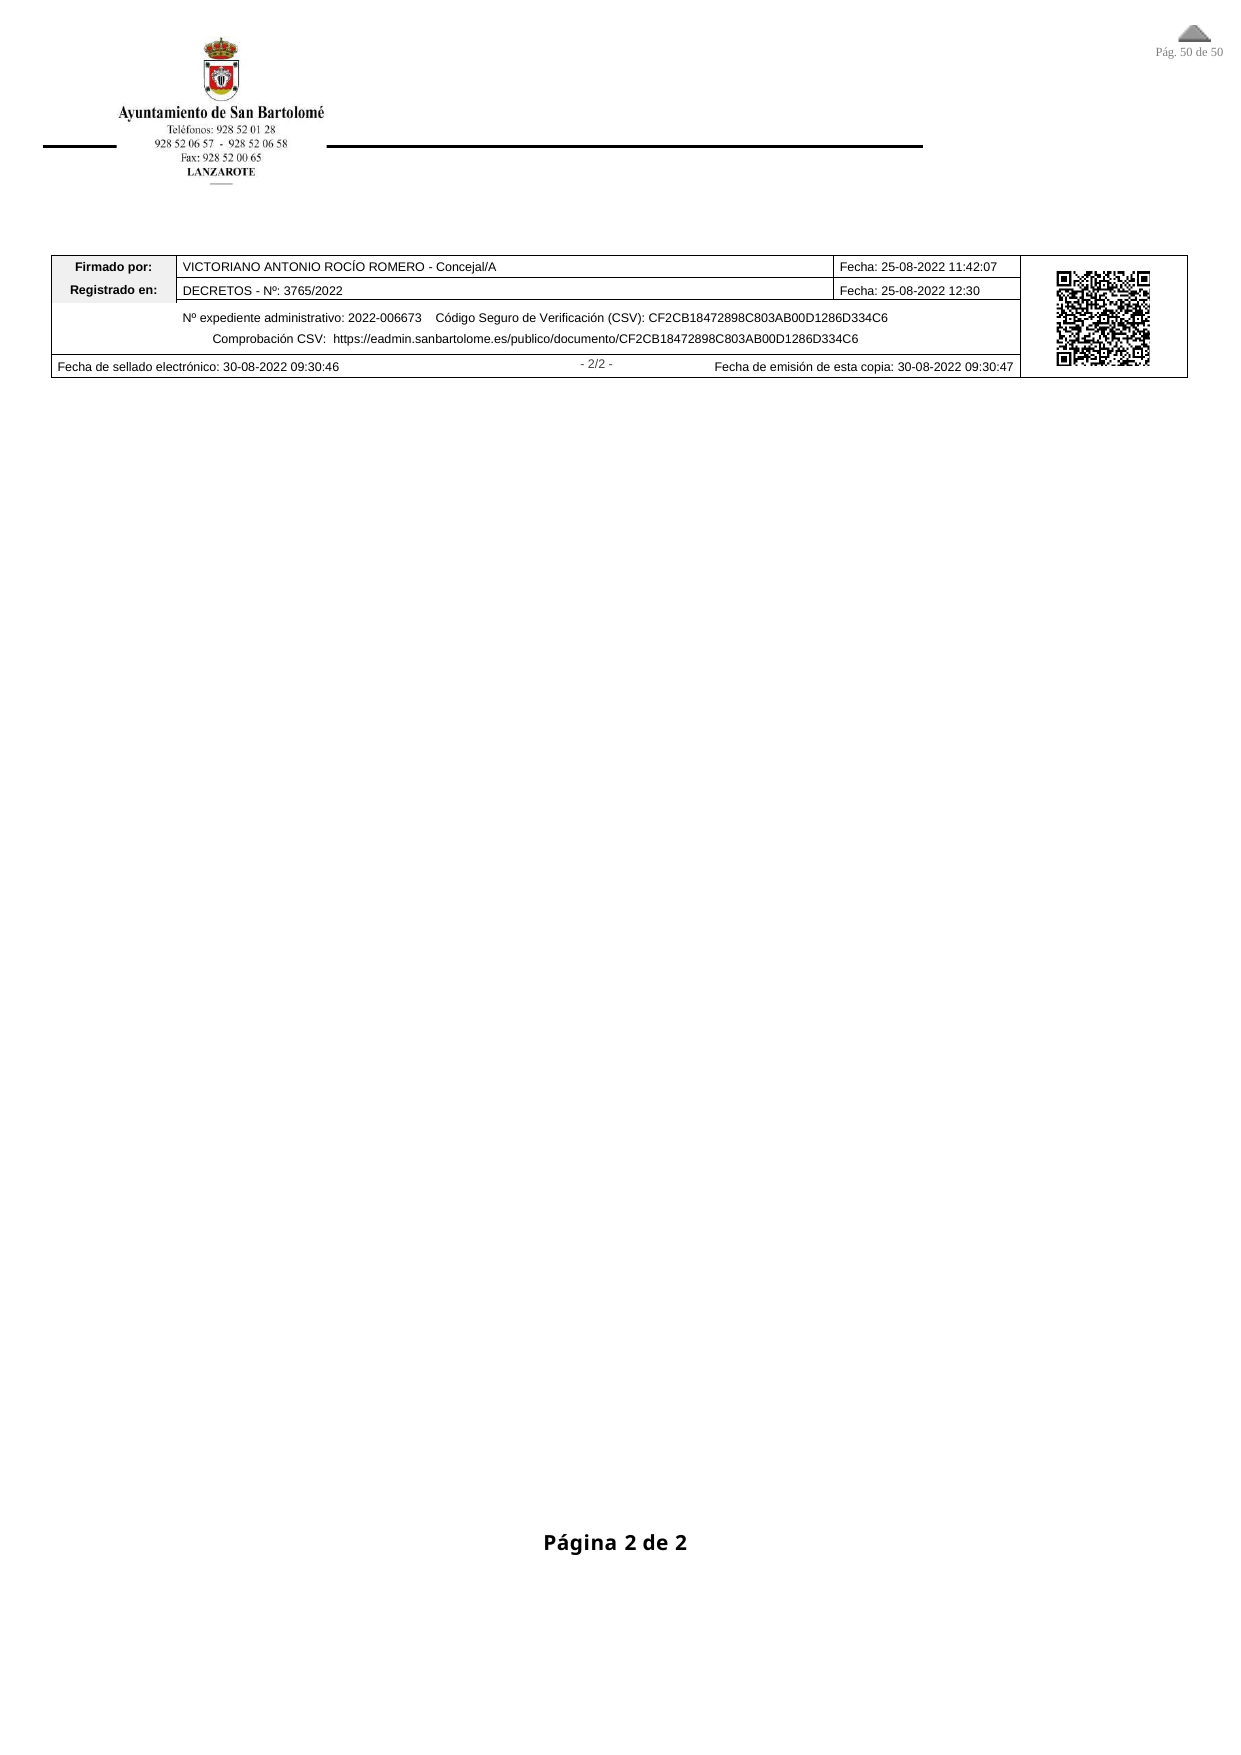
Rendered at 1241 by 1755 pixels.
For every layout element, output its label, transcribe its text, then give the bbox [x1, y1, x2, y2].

table_cell Nº expediente administrativo: 2022-006673 Código Seguro de Verificación (CSV): CF2CB18472898C803AB00D1286D334C6 Comprobación CSV: https://eadmin.sanbartolome.es/publico/documento/CF2CB18472898C803AB00D1286D334C6 [52, 300, 1020, 353]
table_header Fecha: 25-08-2022 11:42:07 [834, 256, 1020, 277]
table_cell Registrado en: [52, 280, 176, 299]
table_header VICTORIANO ANTONIO ROCÍO ROMERO - Concejal/A [177, 256, 833, 277]
table_header Firmado por: [52, 256, 176, 277]
table_cell Fecha de sellado electrónico: 30-08-2022 09:30:46 - 2/2 - Fecha de emisión de esta copia: 30-08-2022 09:30:47 [52, 355, 1020, 377]
table_cell DECRETOS - Nº: 3765/2022 [177, 278, 833, 299]
picture [1177, 25, 1211, 42]
table_cell Fecha: 25-08-2022 12:30 [834, 278, 1020, 299]
picture [1056, 271, 1150, 366]
picture [116, 36, 327, 186]
table_header [1021, 256, 1187, 377]
